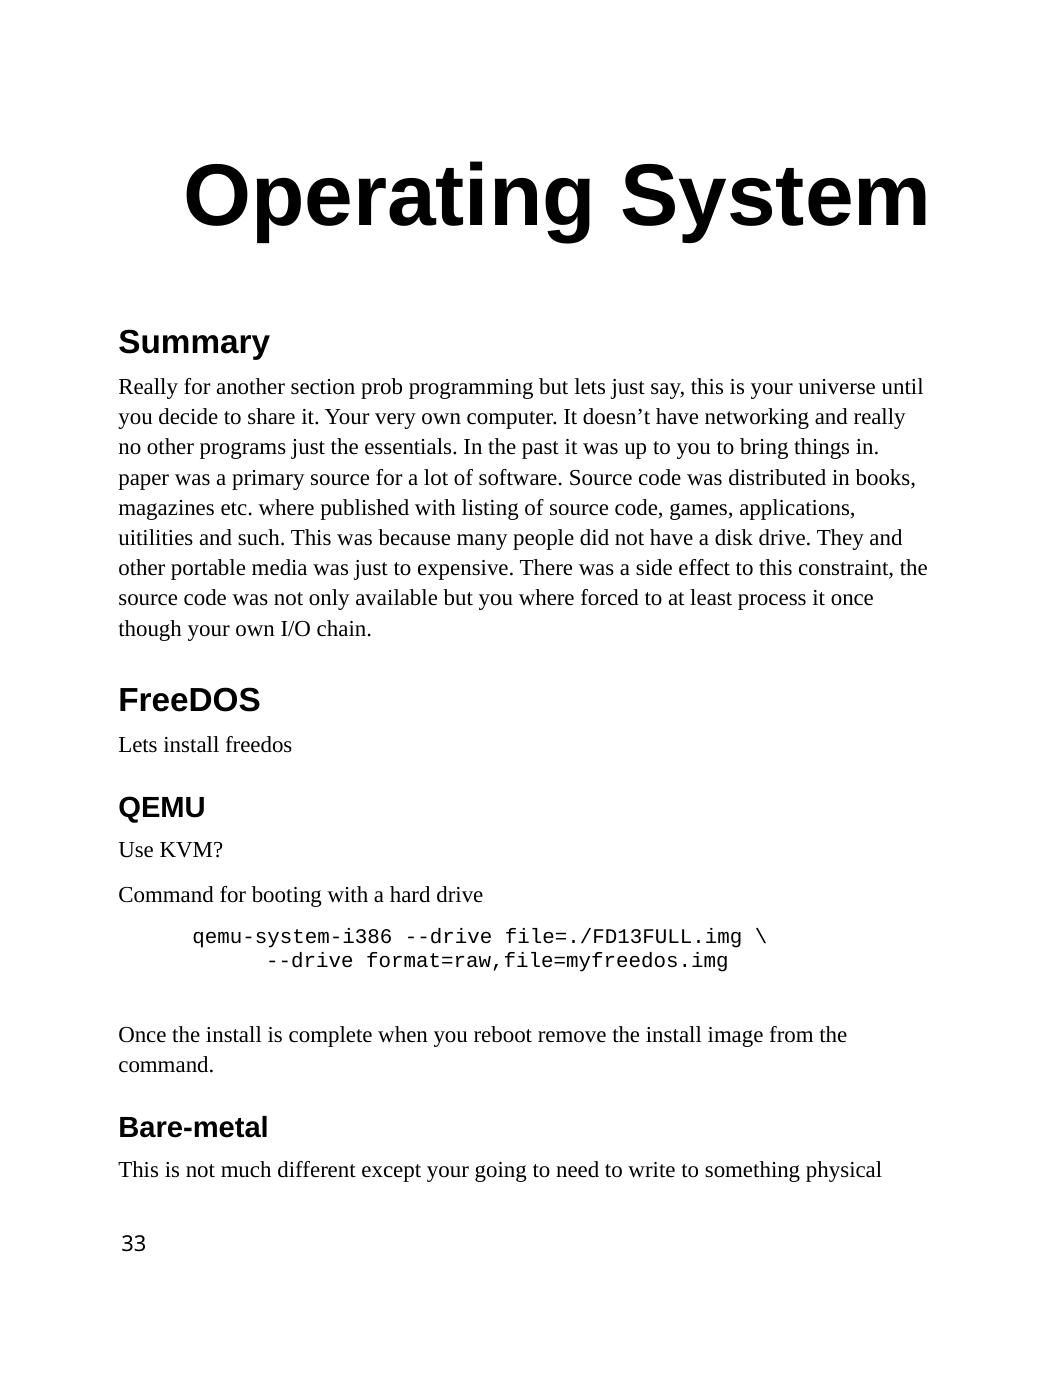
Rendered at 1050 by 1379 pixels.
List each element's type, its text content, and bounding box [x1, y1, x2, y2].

text Really for another section prob programming but lets just say, this is your universe until you decide to share it. Your very own computer. It doesn’t have networking and really no other programs just the essentials. In the past it was up to you to bring things in. paper was a primary source for a lot of software. Source code was distributed in books, magazines etc. where published with listing of source code, games, applications, uitilities and such. This was because many people did not have a disk drive. They and other portable media was just to expensive. There was a side effect to this constraint, the source code was not only available but you where forced to at least process it once though your own I/O chain. [118, 373, 932, 641]
text qemu-system-i386 --drive file=./FD13FULL.img \ [192, 926, 932, 950]
text Use KVM? [118, 837, 932, 863]
subtitle Bare-metal [118, 1110, 932, 1144]
subtitle Summary [118, 322, 932, 360]
text Command for booting with a hard drive [118, 881, 932, 908]
subtitle QEMU [118, 791, 932, 824]
text Once the install is complete when you reboot remove the install image from the command. [118, 1021, 932, 1077]
text This is not much different except your going to need to write to something physical [118, 1156, 932, 1183]
subtitle FreeDOS [118, 680, 932, 719]
text --drive format=raw,file=myfreedos.img [192, 950, 932, 973]
text Lets install freedos [118, 731, 932, 757]
subtitle Operating System [118, 143, 932, 244]
